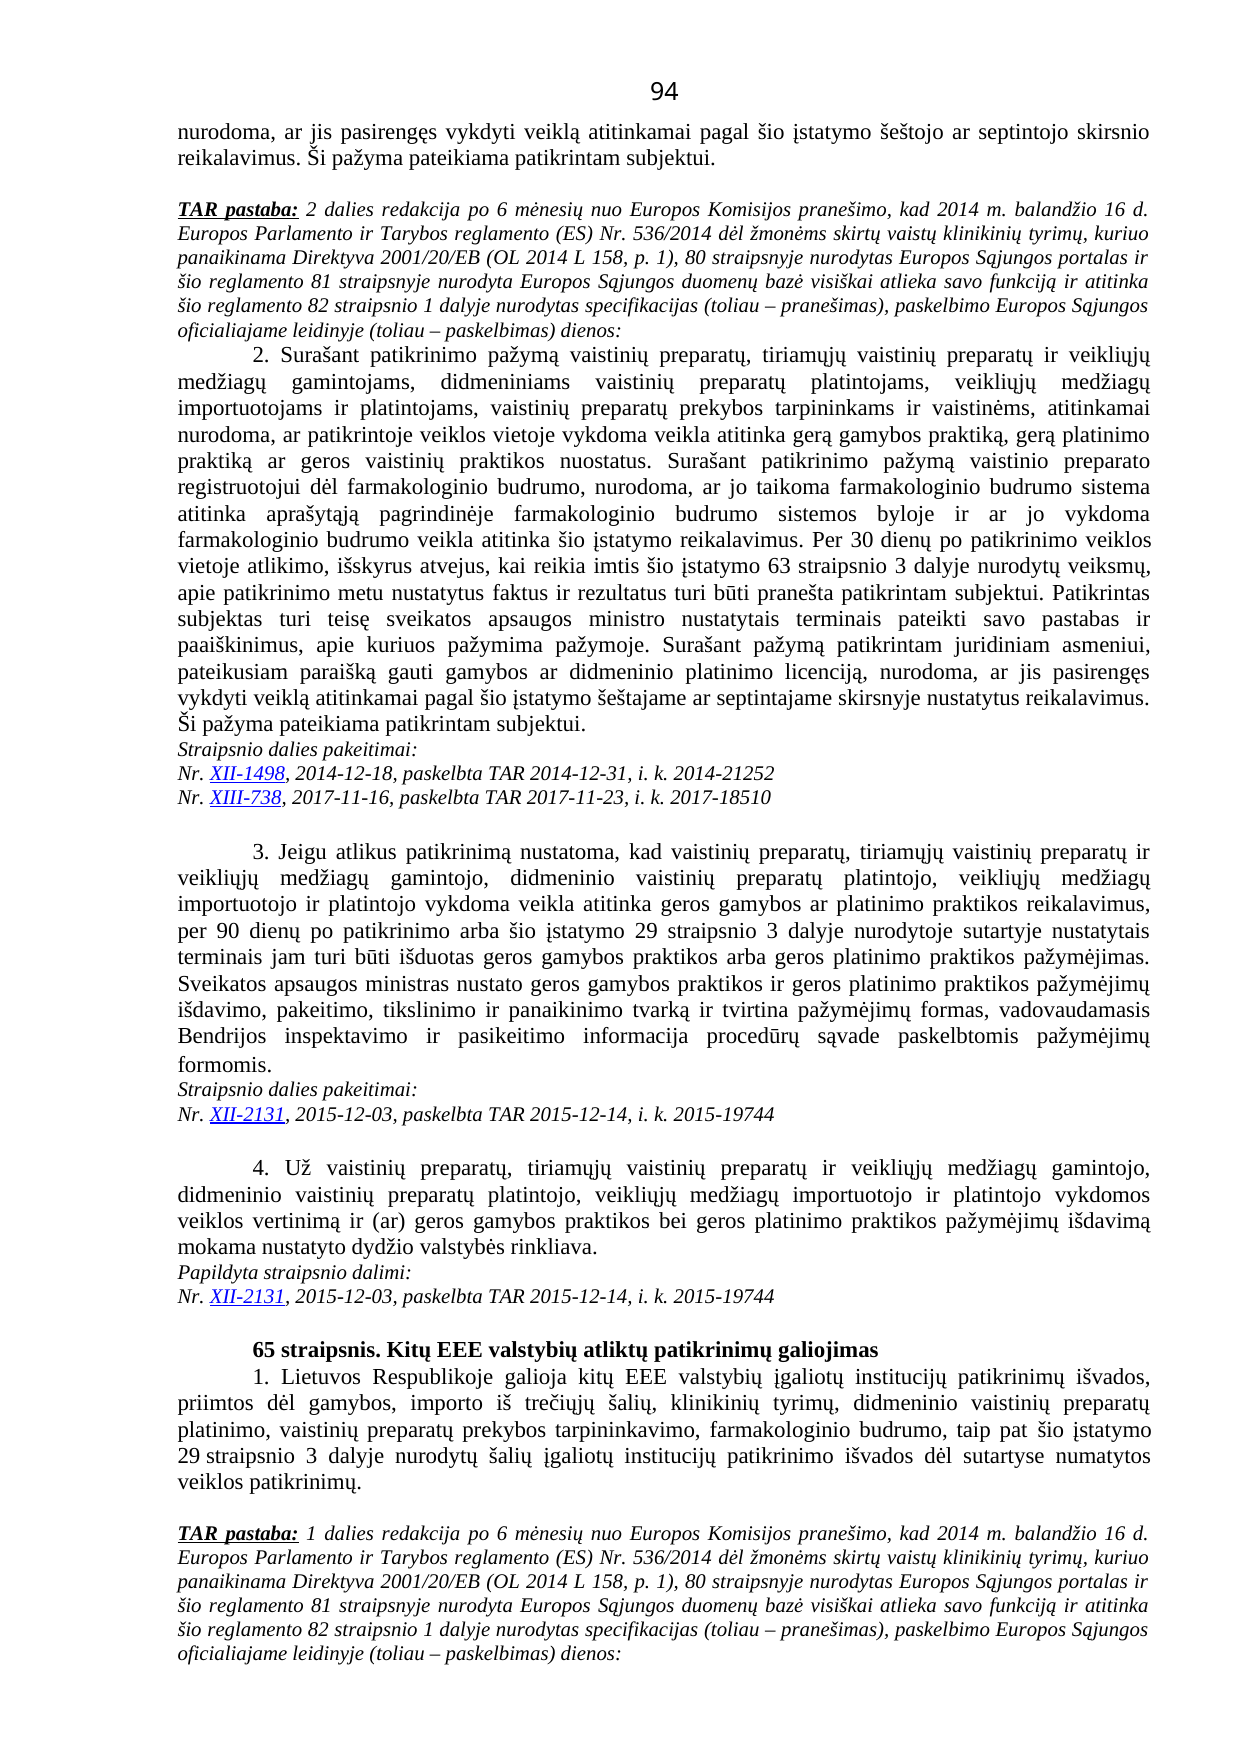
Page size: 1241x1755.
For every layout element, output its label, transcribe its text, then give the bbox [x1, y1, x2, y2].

text Nr. XII-2131, 2015-12-03, paskelbta TAR 2015-12-14, i. k. 2015-19744 [177, 1101, 1152, 1126]
text Nr. XII-1498, 2014-12-18, paskelbta TAR 2014-12-31, i. k. 2014-21252 [177, 761, 1152, 785]
text 4. Už vaistinių preparatų, tiriamųjų vaistinių preparatų ir veikliųjų medžiagų gamintojo, didmeninio vaistinių preparatų platintojo, veikliųjų medžiagų importuotojo ir platintojo vykdomos veiklos vertinimą ir (ar) geros gamybos praktikos bei geros platinimo praktikos pažymėjimų išdavimą mokama nustatyto dydžio valstybės rinkliava. [177, 1154, 1152, 1260]
text nurodoma, ar jis pasirengęs vykdyti veiklą atitinkamai pagal šio įstatymo šeštojo ar septintojo skirsnio reikalavimus. Ši pažyma pateikiama patikrintam subjektui. [177, 118, 1152, 171]
text 3. Jeigu atlikus patikrinimą nustatoma, kad vaistinių preparatų, tiriamųjų vaistinių preparatų ir veikliųjų medžiagų gamintojo, didmeninio vaistinių preparatų platintojo, veikliųjų medžiagų importuotojo ir platintojo vykdoma veikla atitinka geros gamybos ar platinimo praktikos reikalavimus, per 90 dienų po patikrinimo arba šio įstatymo 29 straipsnio 3 dalyje nurodytoje sutartyje nustatytais terminais jam turi būti išduotas geros gamybos praktikos arba geros platinimo praktikos pažymėjimas. Sveikatos apsaugos ministras nustato geros gamybos praktikos ir geros platinimo praktikos pažymėjimų išdavimo, pakeitimo, tikslinimo ir panaikinimo tvarką ir tvirtina pažymėjimų formas, vadovaudamasis Bendrijos inspektavimo ir pasikeitimo informacija procedūrų sąvade paskelbtomis pažymėjimų formomis. [177, 838, 1152, 1077]
text Straipsnio dalies pakeitimai: [177, 1077, 1152, 1101]
text Nr. XII-2131, 2015-12-03, paskelbta TAR 2015-12-14, i. k. 2015-19744 [177, 1284, 1152, 1308]
text 1. Lietuvos Respublikoje galioja kitų EEE valstybių įgaliotų institucijų patikrinimų išvados, priimtos dėl gamybos, importo iš trečiųjų šalių, klinikinių tyrimų, didmeninio vaistinių preparatų platinimo, vaistinių preparatų prekybos tarpininkavimo, farmakologinio budrumo, taip pat šio įstatymo 29 straipsnio 3 dalyje nurodytų šalių įgaliotų institucijų patikrinimo išvados dėl sutartyse numatytos veiklos patikrinimų. [177, 1363, 1152, 1495]
text 65 straipsnis. Kitų EEE valstybių atliktų patikrinimų galiojimas [177, 1337, 1152, 1363]
text Papildyta straipsnio dalimi: [177, 1260, 1152, 1284]
text TAR pastaba: 1 dalies redakcija po 6 mėnesių nuo Europos Komisijos pranešimo, kad 2014 m. balandžio 16 d. Europos Parlamento ir Tarybos reglamento (ES) Nr. 536/2014 dėl žmonėms skirtų vaistų klinikinių tyrimų, kuriuo panaikinama Direktyva 2001/20/EB (OL 2014 L 158, p. 1), 80 straipsnyje nurodytas Europos Sąjungos portalas ir šio reglamento 81 straipsnyje nurodyta Europos Sąjungos duomenų bazė visiškai atlieka savo funkciją ir atitinka šio reglamento 82 straipsnio 1 dalyje nurodytas specifikacijas (toliau – pranešimas), paskelbimo Europos Sąjungos oficialiajame leidinyje (toliau – paskelbimas) dienos: [177, 1521, 1152, 1665]
text Nr. XIII-738, 2017-11-16, paskelbta TAR 2017-11-23, i. k. 2017-18510 [177, 785, 1152, 809]
text Straipsnio dalies pakeitimai: [177, 737, 1152, 761]
text TAR pastaba: 2 dalies redakcija po 6 mėnesių nuo Europos Komisijos pranešimo, kad 2014 m. balandžio 16 d. Europos Parlamento ir Tarybos reglamento (ES) Nr. 536/2014 dėl žmonėms skirtų vaistų klinikinių tyrimų, kuriuo panaikinama Direktyva 2001/20/EB (OL 2014 L 158, p. 1), 80 straipsnyje nurodytas Europos Sąjungos portalas ir šio reglamento 81 straipsnyje nurodyta Europos Sąjungos duomenų bazė visiškai atlieka savo funkciją ir atitinka šio reglamento 82 straipsnio 1 dalyje nurodytas specifikacijas (toliau – pranešimas), paskelbimo Europos Sąjungos oficialiajame leidinyje (toliau – paskelbimas) dienos: [177, 197, 1152, 342]
text 2. Surašant patikrinimo pažymą vaistinių preparatų, tiriamųjų vaistinių preparatų ir veikliųjų medžiagų gamintojams, didmeniniams vaistinių preparatų platintojams, veikliųjų medžiagų importuotojams ir platintojams, vaistinių preparatų prekybos tarpininkams ir vaistinėms, atitinkamai nurodoma, ar patikrintoje veiklos vietoje vykdoma veikla atitinka gerą gamybos praktiką, gerą platinimo praktiką ar geros vaistinių praktikos nuostatus. Surašant patikrinimo pažymą vaistinio preparato registruotojui dėl farmakologinio budrumo, nurodoma, ar jo taikoma farmakologinio budrumo sistema atitinka aprašytąją pagrindinėje farmakologinio budrumo sistemos byloje ir ar jo vykdoma farmakologinio budrumo veikla atitinka šio įstatymo reikalavimus. Per 30 dienų po patikrinimo veiklos vietoje atlikimo, išskyrus atvejus, kai reikia imtis šio įstatymo 63 straipsnio 3 dalyje nurodytų veiksmų, apie patikrinimo metu nustatytus faktus ir rezultatus turi būti pranešta patikrintam subjektui. Patikrintas subjektas turi teisę sveikatos apsaugos ministro nustatytais terminais pateikti savo pastabas ir paaiškinimus, apie kuriuos pažymima pažymoje. Surašant pažymą patikrintam juridiniam asmeniui, pateikusiam paraišką gauti gamybos ar didmeninio platinimo licenciją, nurodoma, ar jis pasirengęs vykdyti veiklą atitinkamai pagal šio įstatymo šeštajame ar septintajame skirsnyje nustatytus reikalavimus. Ši pažyma pateikiama patikrintam subjektui. [177, 342, 1152, 737]
